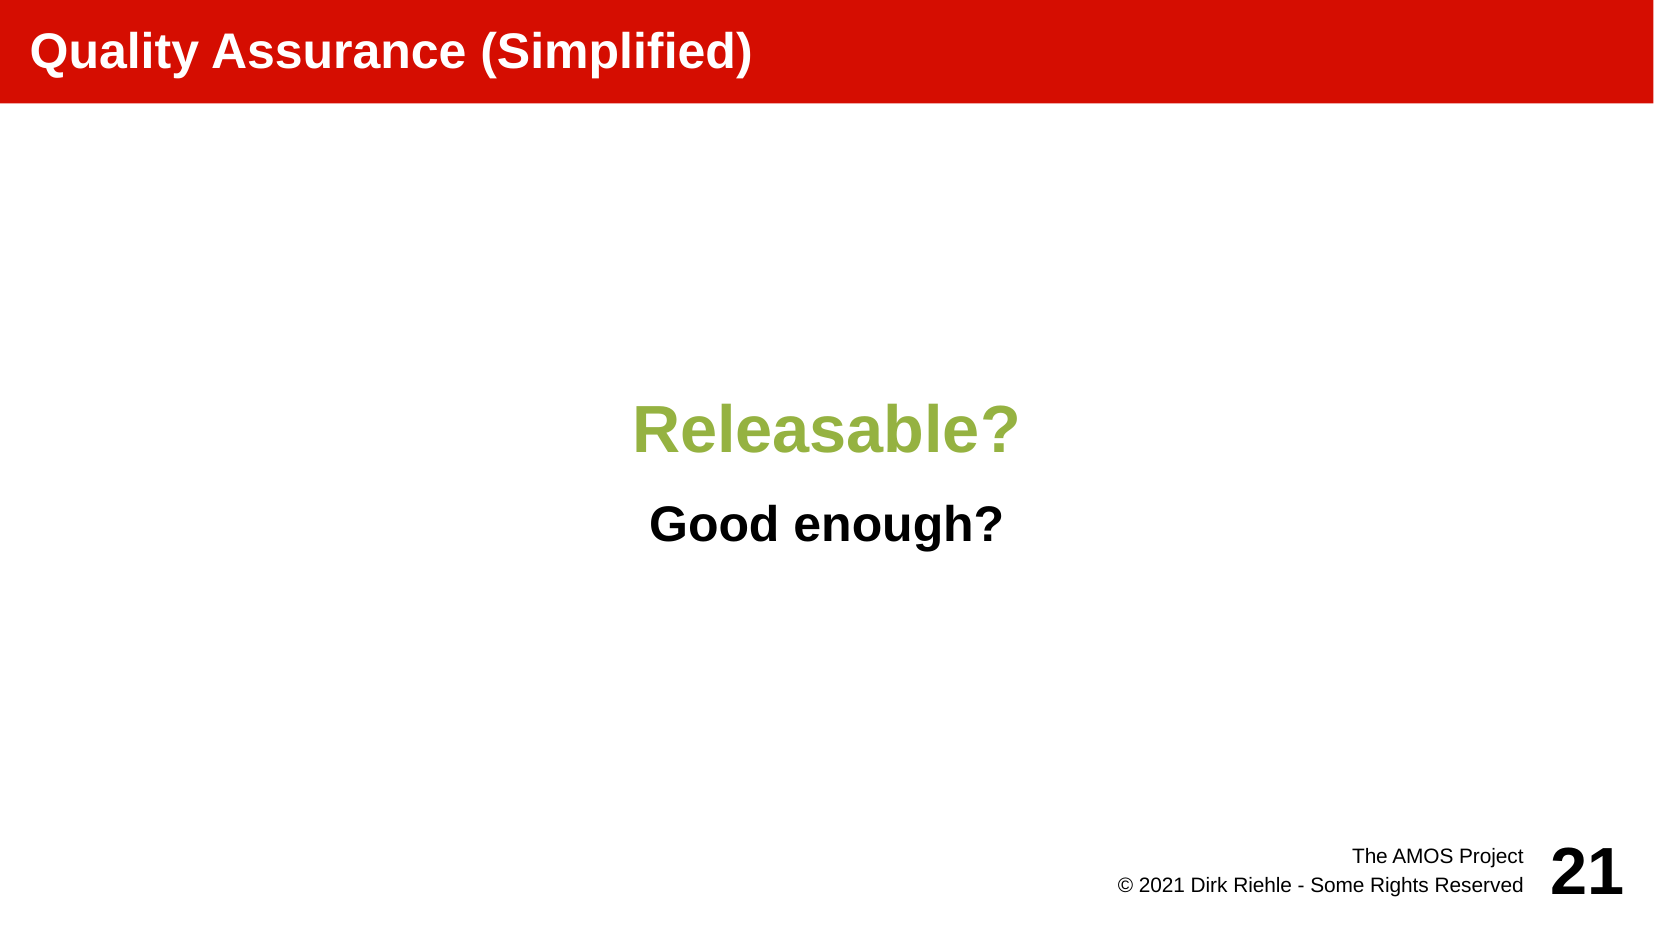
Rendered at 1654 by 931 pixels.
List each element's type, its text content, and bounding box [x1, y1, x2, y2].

title Quality Assurance (Simplified) [0, 0, 1654, 104]
subtitle Releasable? Good enough? [29, 132, 1625, 813]
